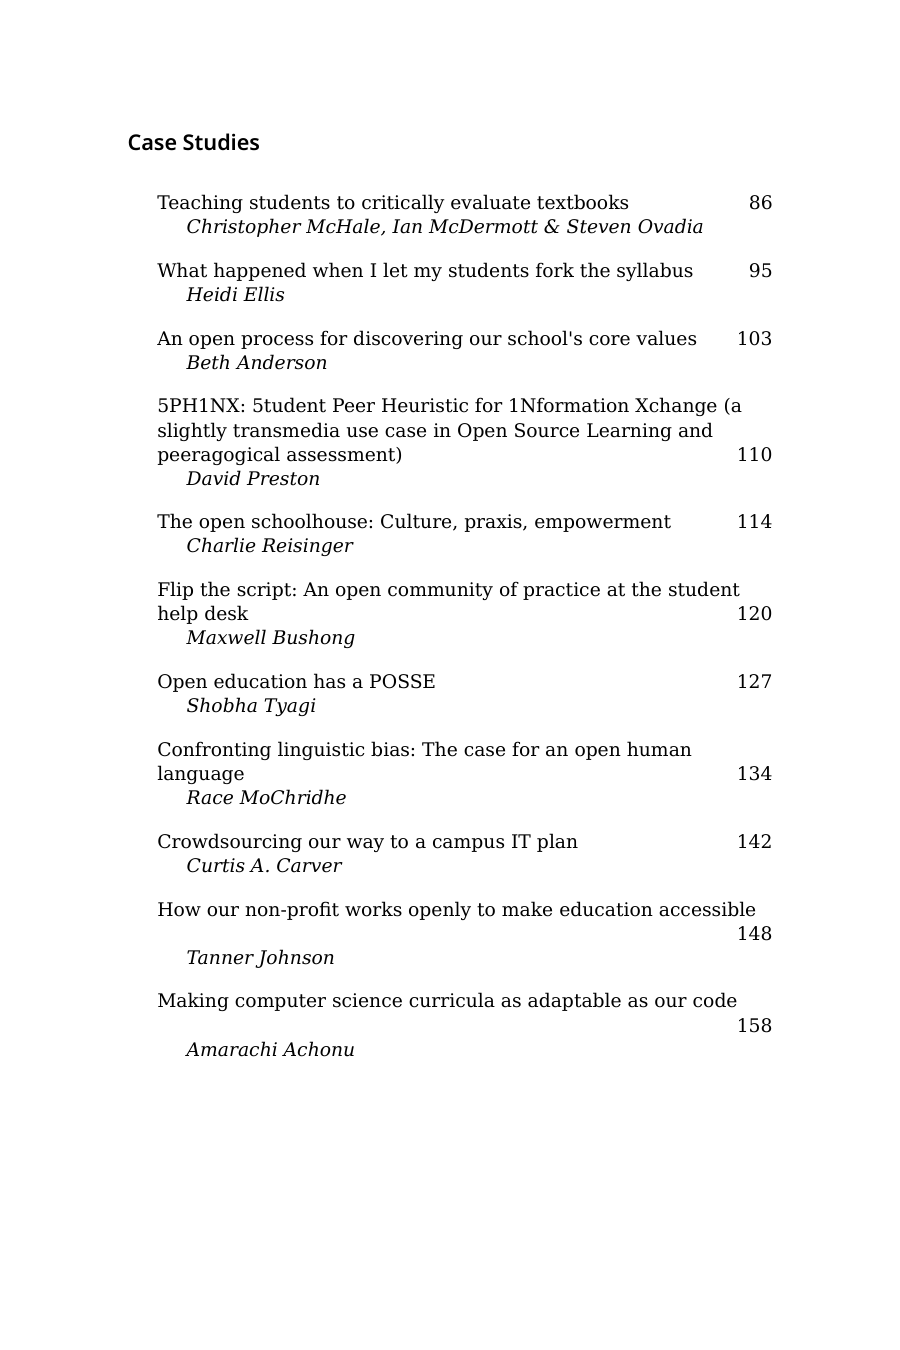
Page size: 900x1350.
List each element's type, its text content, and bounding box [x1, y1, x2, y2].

text An open process for discovering our school's core values 103 [157, 328, 772, 349]
text Teaching students to critically evaluate textbooks 86 [157, 192, 772, 214]
text Shobha Tyagi [186, 695, 772, 739]
text Confronting linguistic bias: The case for an open human language 134 [157, 739, 772, 785]
text Making computer science curricula as adaptable as our code 158 [157, 991, 772, 1036]
text David Preston [186, 468, 772, 511]
text Flip the script: An open community of practice at the student help desk 120 [157, 579, 772, 625]
text Crowdsourcing our way to a campus IT plan 142 [157, 831, 772, 853]
text Tanner Johnson [186, 947, 772, 991]
text The open schoolhouse: Culture, praxis, empowerment 114 [157, 511, 772, 533]
text How our non-profit works openly to make education accessible 148 [157, 899, 772, 944]
text Charlie Reisinger [186, 536, 772, 579]
text Open education has a POSSE 127 [157, 671, 772, 693]
text Beth Anderson [186, 352, 772, 396]
text What happened when I let my students fork the syllabus 95 [157, 260, 772, 282]
text Christopher McHale, Ian McDermott & Steven Ovadia [186, 216, 772, 260]
text Case Studies [127, 127, 772, 189]
text Amarachi Achonu [186, 1039, 772, 1082]
text 5PH1NX: 5tudent Peer Heuristic for 1Nformation Xchange (a slightly transmedia use case in Open Source Learning and peeragogical assessment) 110 [157, 396, 772, 466]
text Maxwell Bushong [186, 627, 772, 671]
text Heidi Ellis [186, 284, 772, 328]
text Race MoChridhe [186, 787, 772, 831]
text Curtis A. Carver [186, 855, 772, 899]
